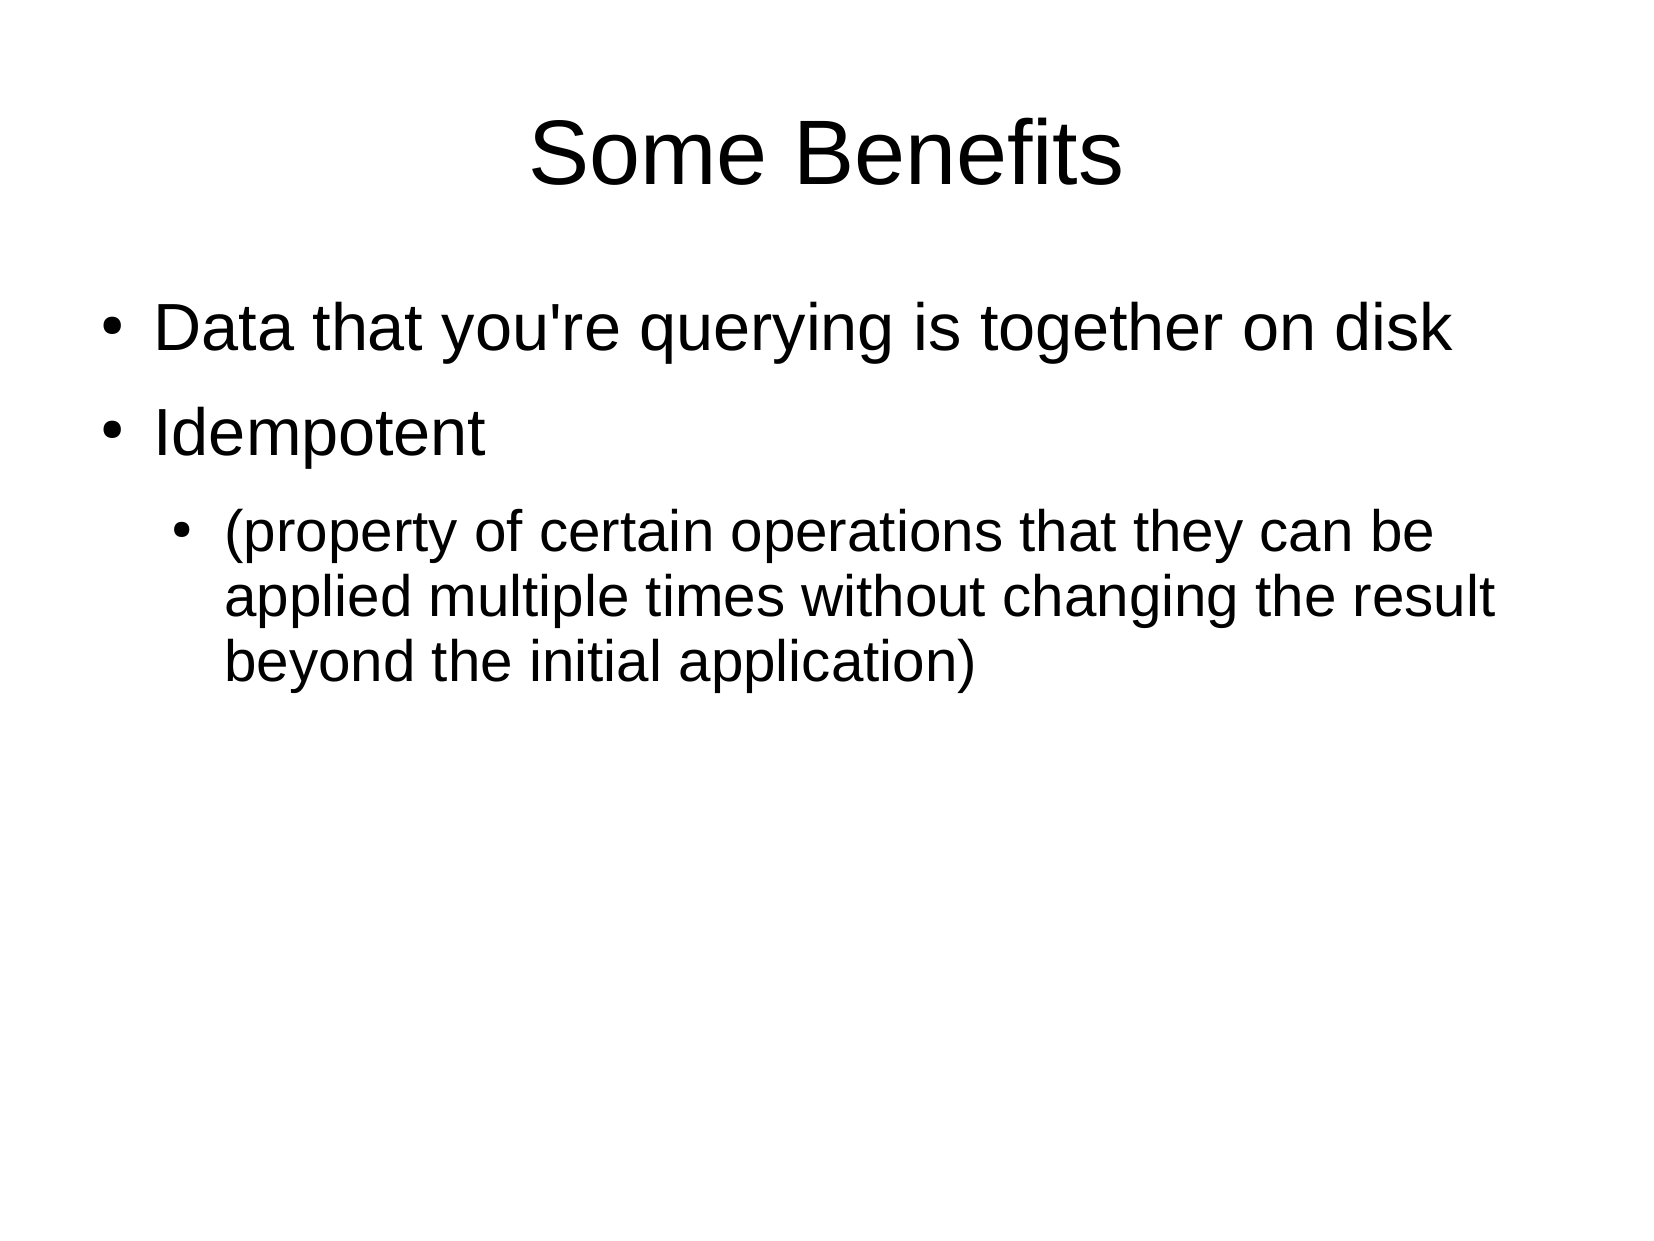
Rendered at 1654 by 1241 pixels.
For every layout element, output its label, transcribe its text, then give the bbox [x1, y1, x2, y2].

title Some Benefits [82, 49, 1571, 257]
list Data that you're querying is together on disk Idempotent (property of certain operations that they can be applied multiple times without changing the result beyond the initial application) [82, 290, 1571, 1109]
